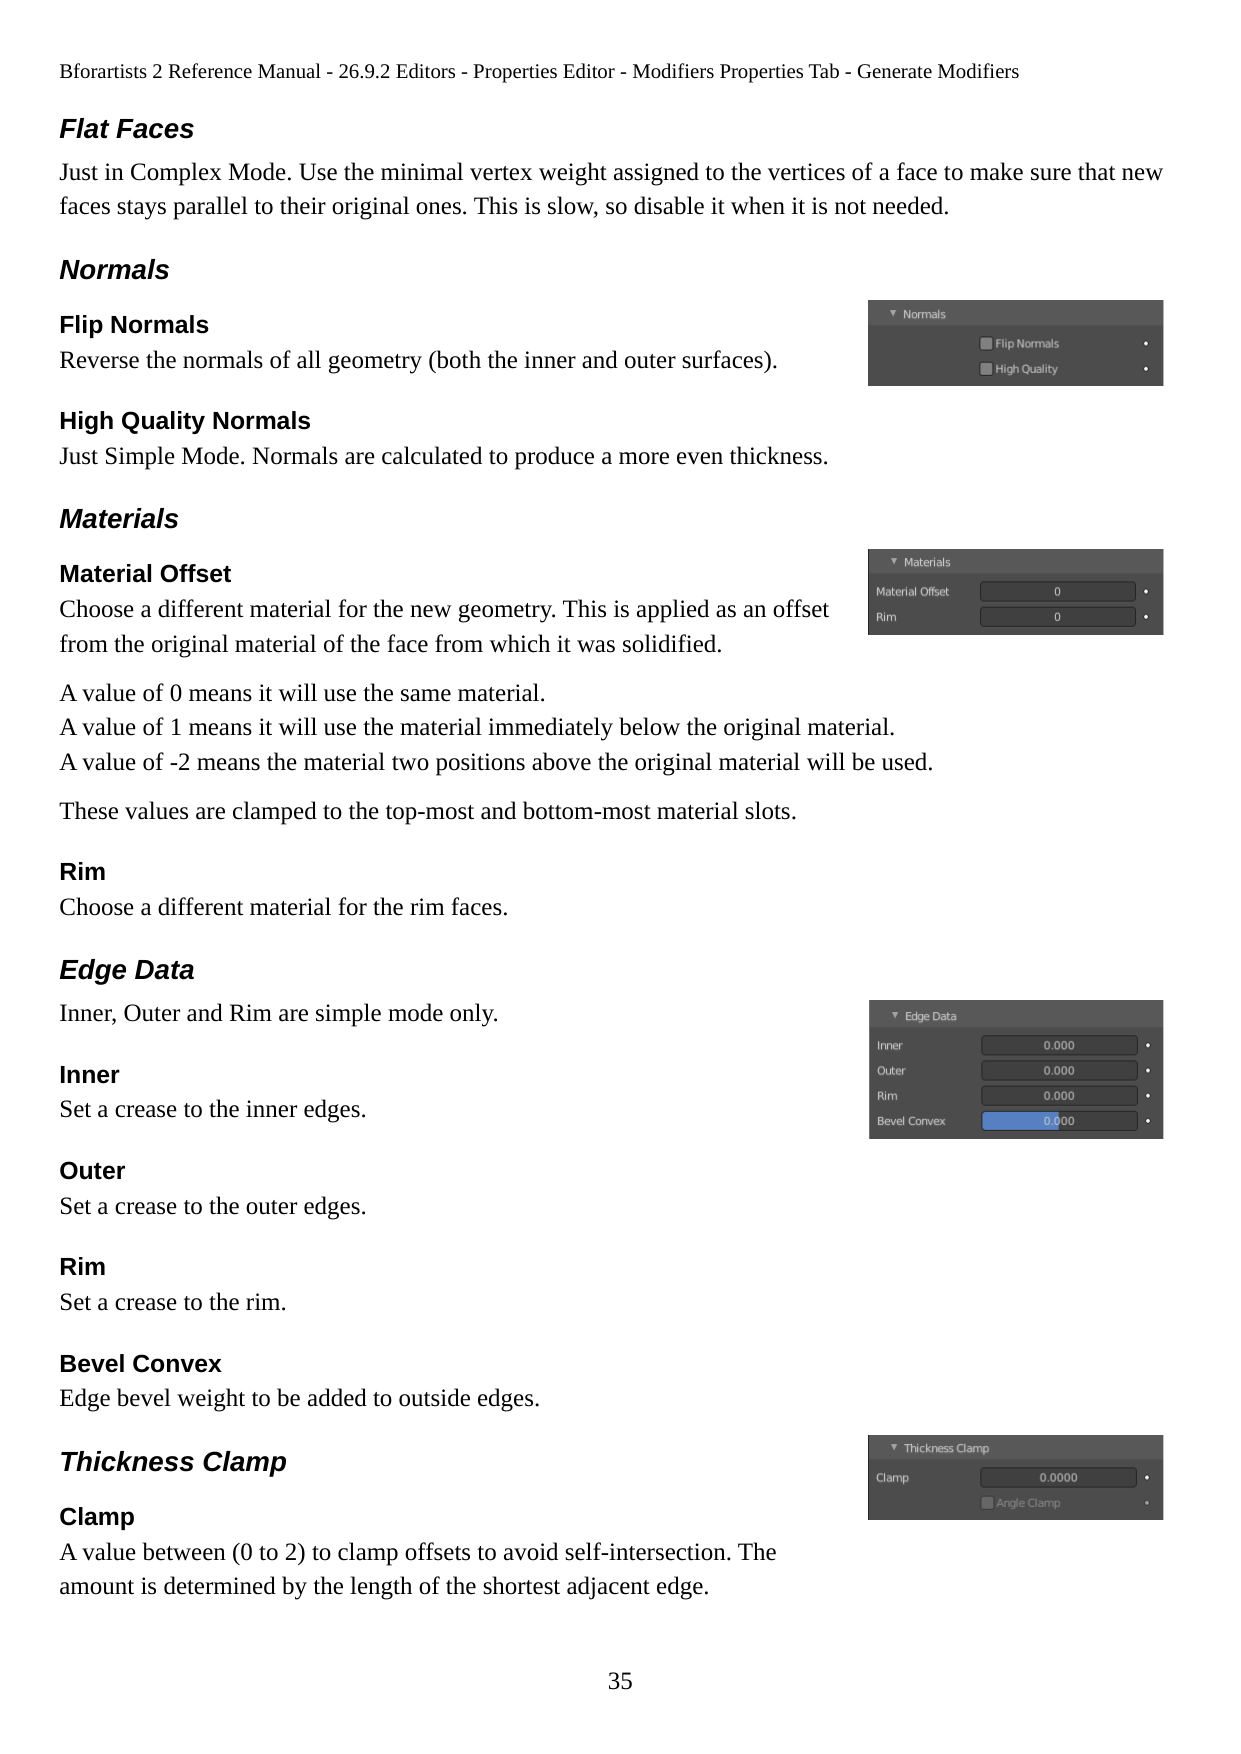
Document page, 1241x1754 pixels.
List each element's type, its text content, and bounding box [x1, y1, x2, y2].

text Reverse the normals of all geometry (both the inner and outer surfaces). [59, 345, 868, 373]
subtitle Normals [59, 253, 1181, 285]
subtitle Rim [59, 857, 1181, 886]
subtitle Rim [59, 1252, 1181, 1281]
text Just in Complex Mode. Use the minimal vertex weight assigned to the vertices of a face to make sure that new faces stays parallel to their original ones. This is slow, so disable it when it is not needed. [59, 157, 1181, 220]
subtitle Material Offset [59, 559, 868, 588]
text Set a crease to the rim. [59, 1287, 1181, 1316]
subtitle Materials [59, 503, 1181, 534]
text A value between (0 to 2) to clamp offsets to avoid self-intersection. The amount is determined by the length of the shortest adjacent edge. [59, 1537, 1181, 1600]
picture [868, 549, 1164, 635]
text Just Simple Mode. Normals are calculated to produce a more even thickness. [59, 441, 1181, 470]
picture [868, 300, 1164, 386]
subtitle Thickness Clamp [59, 1445, 868, 1477]
subtitle Flat Faces [59, 113, 1181, 144]
subtitle [1164, 559, 1181, 588]
subtitle Flip Normals [59, 310, 868, 338]
subtitle [1164, 1445, 1181, 1477]
subtitle Inner [59, 1060, 869, 1088]
text Edge bevel weight to be added to outside edges. [59, 1383, 1181, 1412]
text These values are clamped to the top-most and bottom-most material slots. [59, 796, 1181, 824]
text Choose a different material for the rim faces. [59, 892, 1181, 921]
subtitle High Quality Normals [59, 406, 1181, 435]
text A value of 0 means it will use the same material. A value of 1 means it will use the material immediately below the original material. A value of -2 means the material two positions above the original material will be used. [59, 678, 1181, 776]
subtitle [1164, 310, 1181, 338]
picture [869, 1000, 1164, 1139]
subtitle Clamp [59, 1502, 1181, 1531]
text Choose a different material for the new geometry. This is applied as an offset from the original material of the face from which it was solidified. [59, 594, 1181, 657]
subtitle Edge Data [59, 954, 1181, 986]
subtitle [1164, 1060, 1181, 1088]
subtitle Outer [59, 1156, 1181, 1184]
text Set a crease to the outer edges. [59, 1191, 1181, 1219]
picture [868, 1435, 1164, 1520]
subtitle Bevel Convex [59, 1349, 1181, 1377]
text Inner, Outer and Rim are simple mode only. [59, 998, 1181, 1027]
text Set a crease to the inner edges. [59, 1094, 869, 1123]
